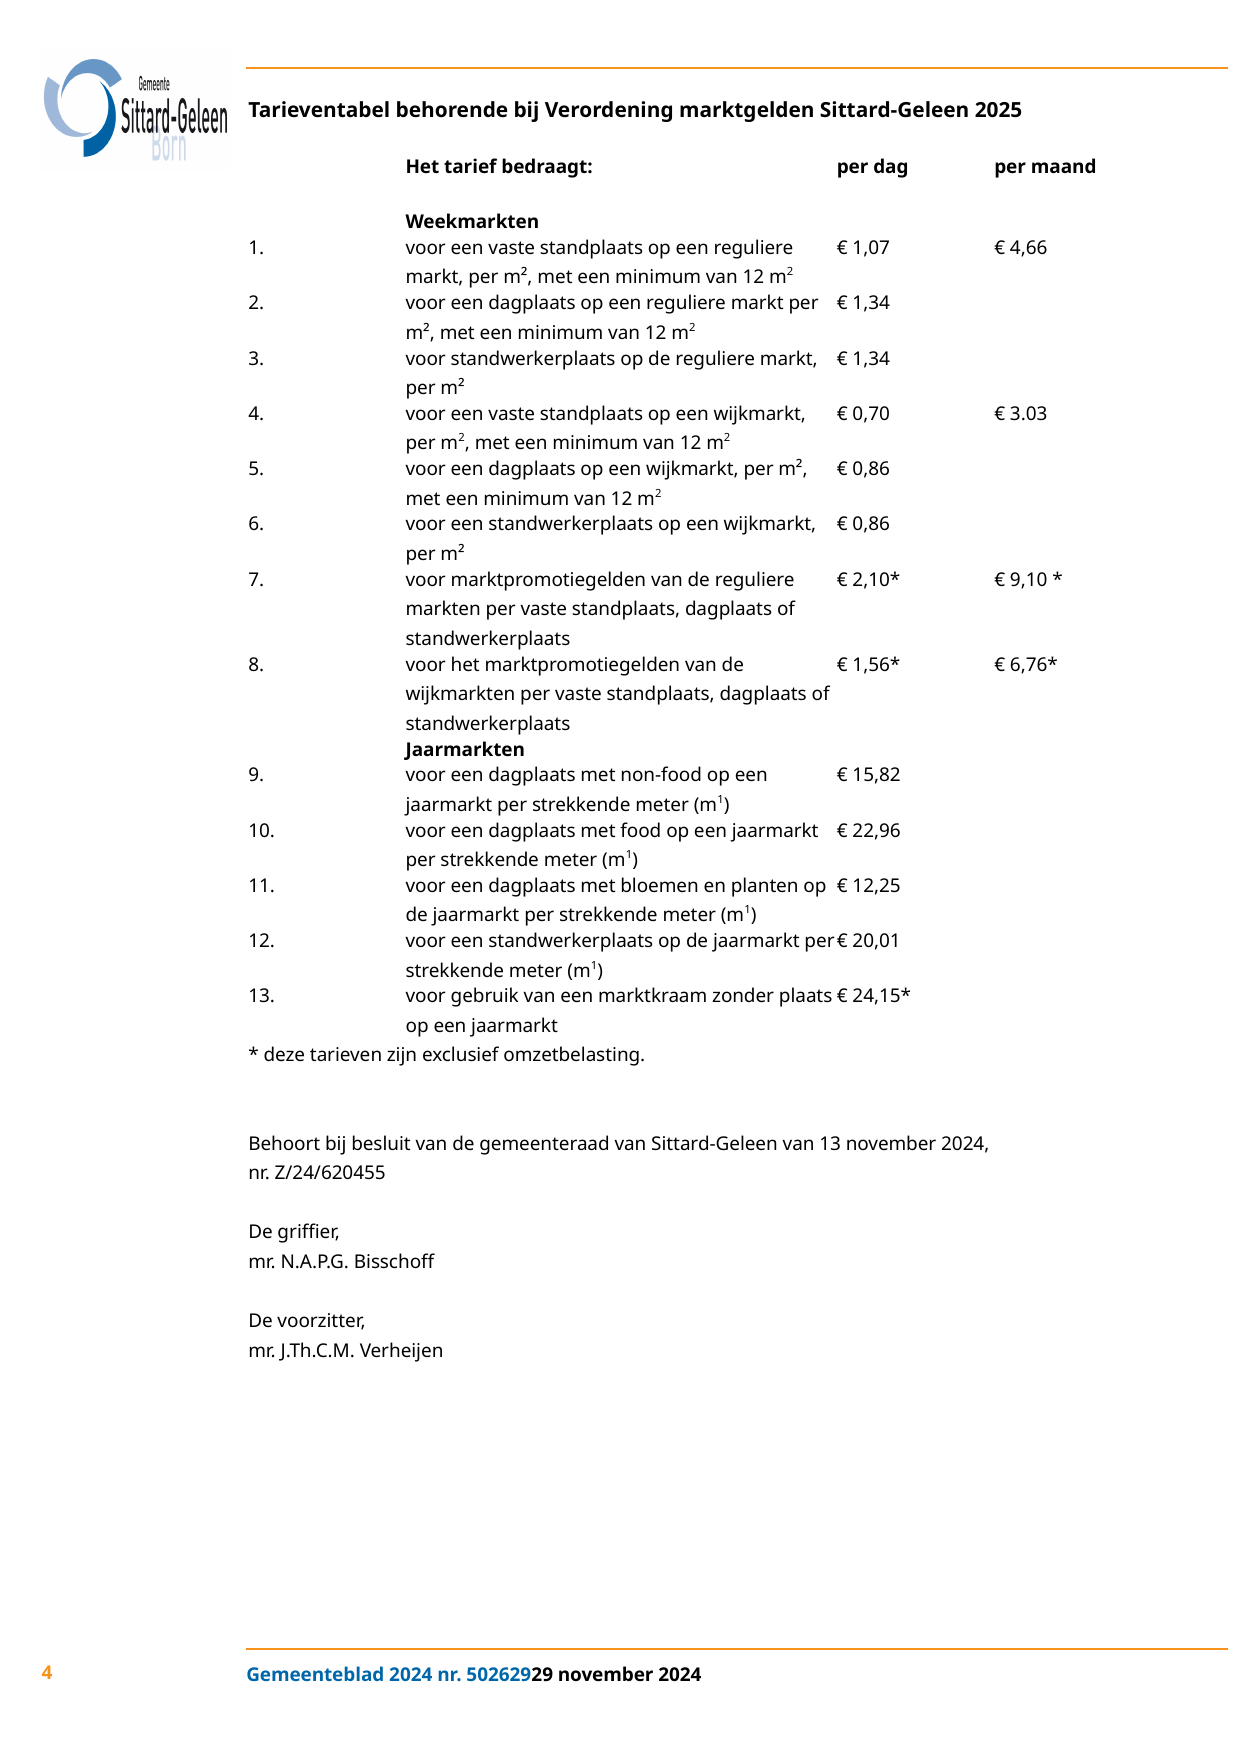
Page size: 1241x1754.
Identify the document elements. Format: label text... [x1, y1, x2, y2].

table_cell [994, 872, 1152, 927]
table_cell € 0,86 [837, 511, 994, 566]
table_cell 2. [248, 289, 405, 345]
table_cell voor een dagplaats op een reguliere markt per m², met een minimum van 12 m2 [405, 289, 837, 345]
table_cell [837, 208, 994, 234]
table_cell [994, 736, 1152, 761]
table_cell [994, 289, 1152, 345]
text De voorzitter, [248, 1307, 1152, 1333]
table_cell € 9,10 * [994, 566, 1152, 651]
table_cell € 1,34 [837, 345, 994, 400]
table_header [248, 153, 405, 208]
table_cell € 6,76* [994, 651, 1152, 736]
table_cell [994, 455, 1152, 511]
text mr. N.A.P.G. Bisschoff [248, 1248, 1152, 1274]
table_cell € 0,70 [837, 400, 994, 455]
text mr. J.Th.C.M. Verheijen [248, 1337, 1152, 1363]
table_cell 5. [248, 455, 405, 511]
table_header per maand [994, 153, 1152, 208]
table_cell voor een dagplaats met food op een jaarmarkt per strekkende meter (m1) [405, 817, 837, 872]
table_cell € 2,10* [837, 566, 994, 651]
table_cell € 1,56* [837, 651, 994, 736]
text * deze tarieven zijn exclusief omzetbelasting. [248, 1041, 1152, 1067]
table_cell voor een dagplaats met bloemen en planten op de jaarmarkt per strekkende meter (m1) [405, 872, 837, 927]
text Tarieventabel behorende bij Verordening marktgelden Sittard-Geleen 2025 [248, 95, 1152, 123]
table_cell Weekmarkten [405, 208, 837, 234]
picture [41, 47, 231, 172]
table_cell € 22,96 [837, 817, 994, 872]
table_cell voor het marktpromotiegelden van de wijkmarkten per vaste standplaats, dagplaats of standwerkerplaats [405, 651, 837, 736]
table_cell 3. [248, 345, 405, 400]
table_cell voor een vaste standplaats op een wijkmarkt, per m2, met een minimum van 12 m2 [405, 400, 837, 455]
table_cell € 1,07 [837, 234, 994, 289]
table_cell 12. [248, 928, 405, 983]
table_cell € 3.03 [994, 400, 1152, 455]
table_cell € 4,66 [994, 234, 1152, 289]
table_cell € 0,86 [837, 455, 994, 511]
table_cell 13. [248, 983, 405, 1038]
table_cell 6. [248, 511, 405, 566]
table_cell [837, 736, 994, 761]
text Behoort bij besluit van de gemeenteraad van Sittard-Geleen van 13 november 2024, [248, 1130, 1152, 1156]
table_cell [248, 736, 405, 761]
table_cell € 24,15* [837, 983, 994, 1038]
table_cell voor een dagplaats op een wijkmarkt, per m², met een minimum van 12 m2 [405, 455, 837, 511]
table_cell € 12,25 [837, 872, 994, 927]
table_cell voor gebruik van een marktkraam zonder plaats op een jaarmarkt [405, 983, 837, 1038]
table_cell voor een dagplaats met non-food op een jaarmarkt per strekkende meter (m1) [405, 761, 837, 817]
table_cell voor een vaste standplaats op een reguliere markt, per m², met een minimum van 12 m2 [405, 234, 837, 289]
table_cell [248, 208, 405, 234]
text De griffier, [248, 1219, 1152, 1244]
table_cell 8. [248, 651, 405, 736]
table_cell [994, 928, 1152, 983]
table_cell 7. [248, 566, 405, 651]
table_cell [994, 817, 1152, 872]
table_cell 4. [248, 400, 405, 455]
table_cell 1. [248, 234, 405, 289]
table_cell 9. [248, 761, 405, 817]
table_cell Jaarmarkten [405, 736, 837, 761]
table_cell [994, 511, 1152, 566]
table_cell voor marktpromotiegelden van de reguliere markten per vaste standplaats, dagplaats of standwerkerplaats [405, 566, 837, 651]
table_cell [994, 345, 1152, 400]
table_cell € 1,34 [837, 289, 994, 345]
table_header per dag [837, 153, 994, 208]
table_cell [994, 983, 1152, 1038]
table_cell voor een standwerkerplaats op de jaarmarkt per strekkende meter (m1) [405, 928, 837, 983]
table_cell voor standwerkerplaats op de reguliere markt, per m² [405, 345, 837, 400]
table_header Het tarief bedraagt: [405, 153, 837, 208]
table_cell [994, 208, 1152, 234]
table_cell 10. [248, 817, 405, 872]
table_cell € 20,01 [837, 928, 994, 983]
table_cell € 15,82 [837, 761, 994, 817]
table_cell voor een standwerkerplaats op een wijkmarkt, per m² [405, 511, 837, 566]
text nr. Z/24/620455 [248, 1159, 1152, 1185]
table_cell [994, 761, 1152, 817]
table_cell 11. [248, 872, 405, 927]
